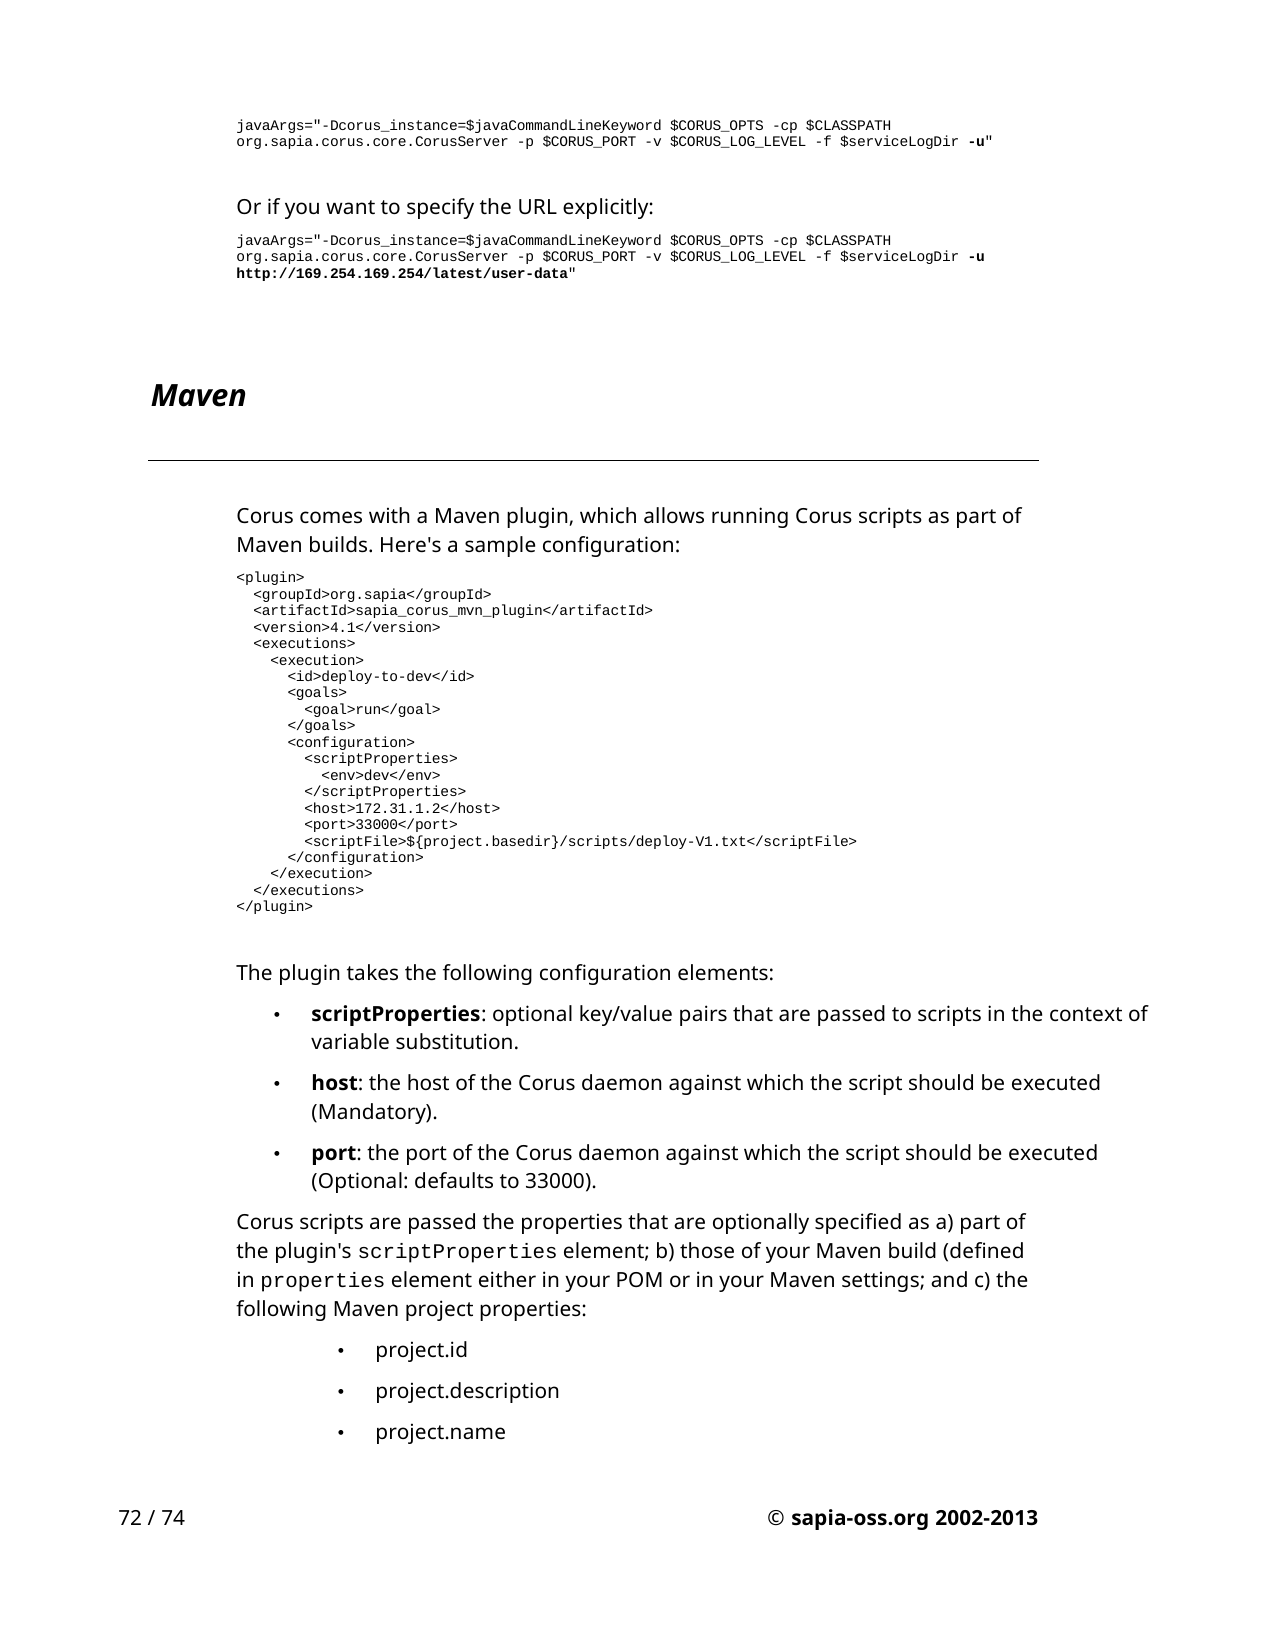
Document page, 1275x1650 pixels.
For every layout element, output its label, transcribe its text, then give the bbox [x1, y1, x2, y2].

text Corus comes with a Maven plugin, which allows running Corus scripts as part of Maven builds. Here's a sample configuration: [236, 501, 1039, 558]
subtitle Maven [148, 371, 1039, 460]
text </goals> [236, 719, 1039, 735]
text <env>dev</env> [236, 768, 1039, 785]
text Corus scripts are passed the properties that are optionally specified as a) part of the plugin's scriptProperties element; b) those of your Maven build (defined in properties element either in your POM or in your Maven settings; and c) the following Maven project properties: [236, 1207, 1039, 1322]
text <goal>run</goal> [236, 702, 1039, 719]
text javaArgs="-Dcorus_instance=$javaCommandLineKeyword $CORUS_OPTS -cp $CLASSPATH org.sapia.corus.core.CorusServer -p $CORUS_PORT -v $CORUS_LOG_LEVEL -f $serviceLogDir -u http://169.254.169.254/latest/user-data" [236, 233, 1039, 282]
list project.id [338, 1335, 1157, 1363]
list port: the port of the Corus daemon against which the script should be executed (Optional: defaults to 33000). [274, 1138, 1157, 1195]
text <groupId>org.sapia</groupId> [236, 587, 1039, 604]
text <plugin> [236, 571, 1039, 587]
text <execution> [236, 653, 1039, 669]
list host: the host of the Corus daemon against which the script should be executed (Mandatory). [274, 1068, 1157, 1125]
text The plugin takes the following configuration elements: [236, 957, 1039, 986]
text <port>33000</port> [236, 818, 1039, 834]
text </configuration> [236, 851, 1039, 867]
text </execution> [236, 867, 1039, 883]
text javaArgs="-Dcorus_instance=$javaCommandLineKeyword $CORUS_OPTS -cp $CLASSPATH org.sapia.corus.core.CorusServer -p $CORUS_PORT -v $CORUS_LOG_LEVEL -f $serviceLogDir -u" [236, 118, 1039, 151]
text <id>deploy-to-dev</id> [236, 669, 1039, 686]
text <artifactId>sapia_corus_mvn_plugin</artifactId> [236, 604, 1039, 620]
list project.description [338, 1376, 1157, 1404]
text </executions> [236, 883, 1039, 900]
text <scriptFile>${project.basedir}/scripts/deploy-V1.txt</scriptFile> [236, 834, 1039, 851]
text </plugin> [236, 900, 1039, 916]
text <host>172.31.1.2</host> [236, 801, 1039, 818]
text <executions> [236, 637, 1039, 653]
text <configuration> [236, 735, 1039, 752]
text Or if you want to specify the URL explicitly: [236, 192, 1039, 221]
text <scriptProperties> [236, 752, 1039, 768]
text </scriptProperties> [236, 785, 1039, 801]
list scriptProperties: optional key/value pairs that are passed to scripts in the context of variable substitution. [274, 998, 1157, 1056]
text <goals> [236, 686, 1039, 702]
list project.name [338, 1417, 1157, 1445]
text <version>4.1</version> [236, 620, 1039, 637]
